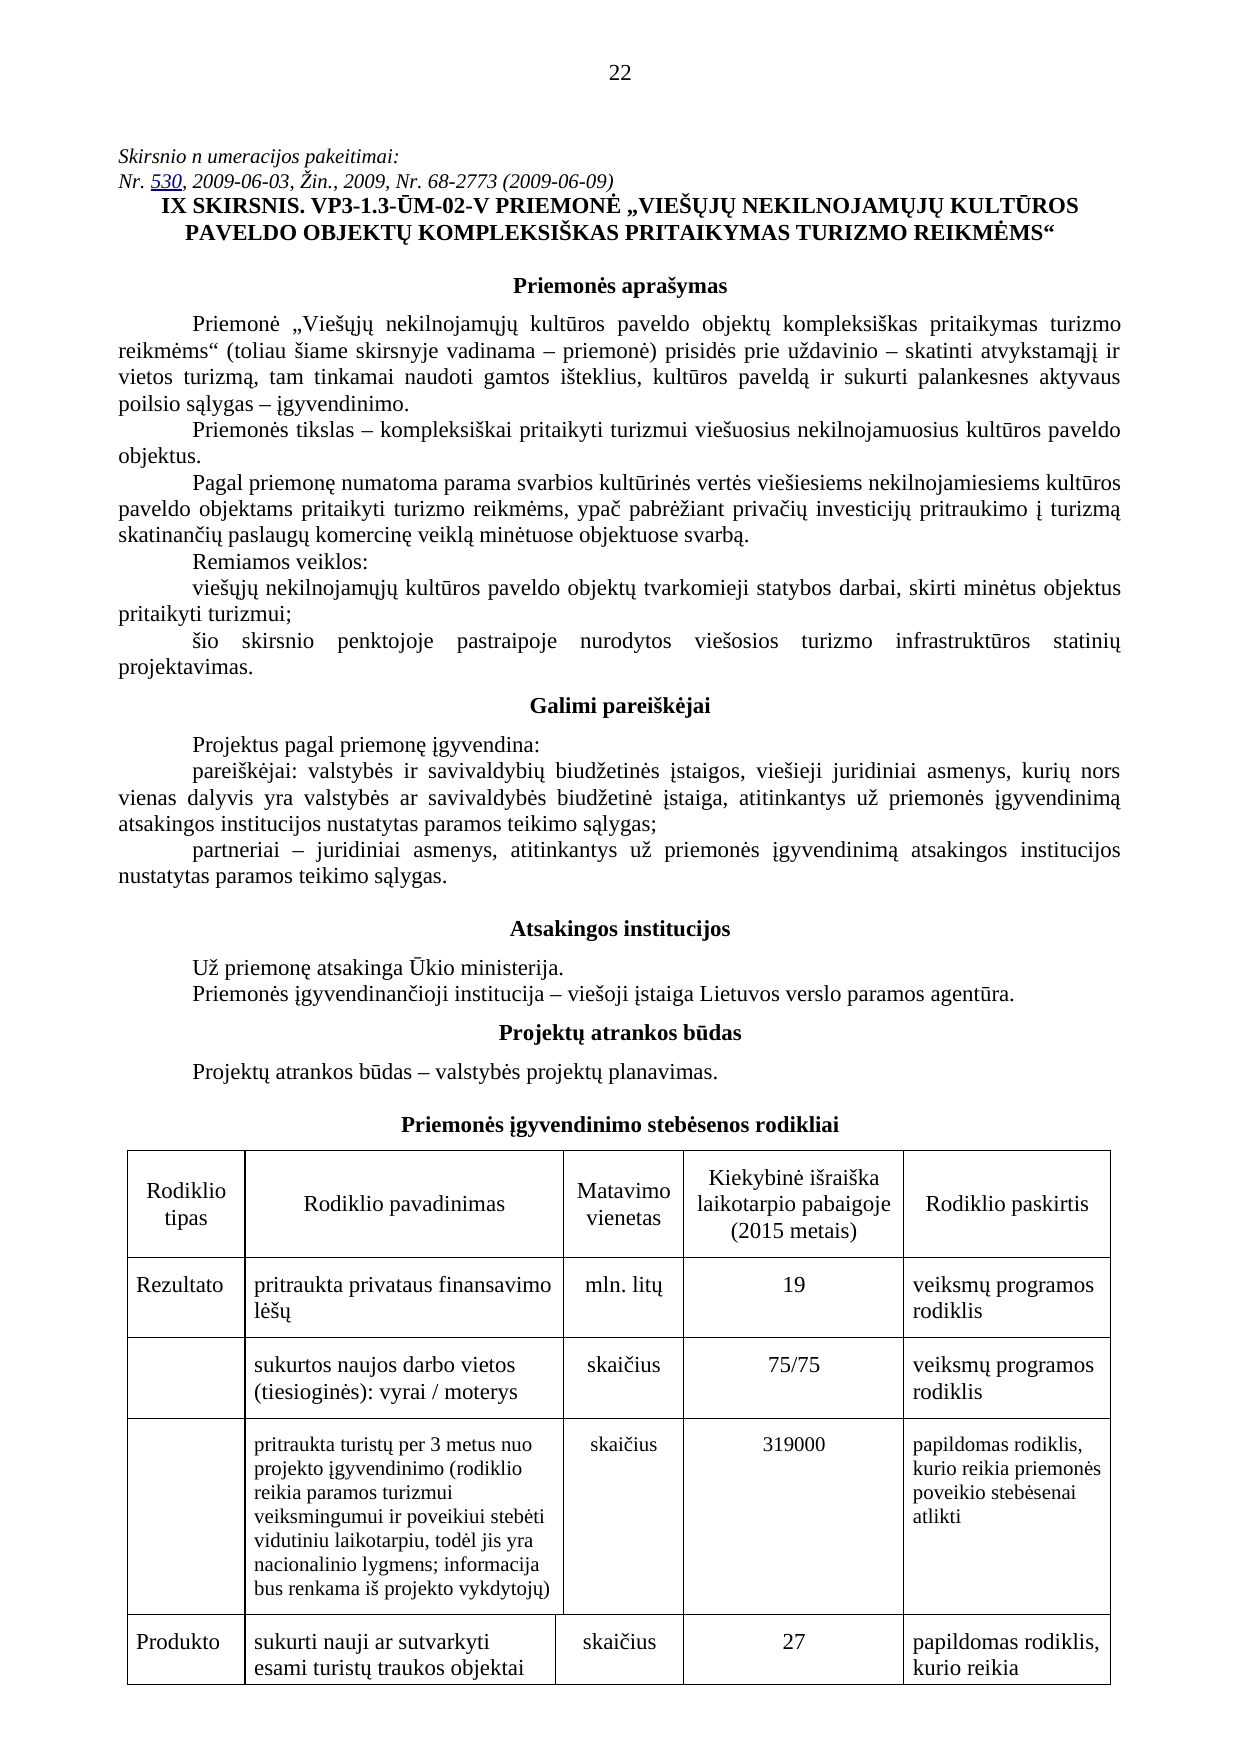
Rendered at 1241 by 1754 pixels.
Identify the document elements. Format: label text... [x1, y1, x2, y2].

text Galimi pareiškėjai [118, 692, 1122, 718]
text Priemonė „Viešųjų nekilnojamųjų kultūros paveldo objektų kompleksiškas pritaikymas turizmo reikmėms“ (toliau šiame skirsnyje vadinama – priemonė) prisidės prie uždavinio – skatinti atvykstamąjį ir vietos turizmą, tam tinkamai naudoti gamtos išteklius, kultūros paveldą ir sukurti palankesnes aktyvaus poilsio sąlygas – įgyvendinimo. [118, 311, 1122, 416]
table_cell 27 [684, 1615, 903, 1683]
text pareiškėjai: valstybės ir savivaldybių biudžetinės įstaigos, viešieji juridiniai asmenys, kurių nors vienas dalyvis yra valstybės ar savivaldybės biudžetinė įstaiga, atitinkantys už priemonės įgyvendinimą atsakingos institucijos nustatytas paramos teikimo sąlygas; [118, 757, 1122, 836]
table_cell skaičius [564, 1338, 683, 1417]
text Skirsnio n umeracijos pakeitimai: [118, 144, 1122, 168]
table_header Rodiklio tipas [128, 1151, 244, 1257]
text šio skirsnio penktojoje pastraipoje nurodytos viešosios turizmo infrastruktūros statinių projektavimas. [118, 627, 1122, 679]
text Pagal priemonę numatoma parama svarbios kultūrinės vertės viešiesiems nekilnojamiesiems kultūros paveldo objektams pritaikyti turizmo reikmėms, ypač pabrėžiant privačių investicijų pritraukimo į turizmą skatinančių paslaugų komercinę veiklą minėtuose objektuose svarbą. [118, 469, 1122, 548]
table_cell mln. litų [564, 1258, 683, 1337]
table_cell 319000 [684, 1419, 903, 1613]
table_cell skaičius [556, 1615, 683, 1683]
table_header Matavimo vienetas [564, 1151, 683, 1257]
table_cell skaičius [564, 1419, 683, 1613]
table_cell sukurti nauji ar sutvarkyti esami turistų traukos objektai [246, 1615, 555, 1683]
table_header Kiekybinė išraiška laikotarpio pabaigoje (2015 metais) [684, 1151, 903, 1257]
text Priemonės įgyvendinančioji institucija – viešoji įstaiga Lietuvos verslo paramos agentūra. [118, 981, 1122, 1007]
text Projektų atrankos būdas [118, 1019, 1122, 1046]
table_cell veiksmų programos rodiklis [904, 1258, 1110, 1337]
table_cell papildomas rodiklis, kurio reikia priemonės poveikio stebėsenai atlikti [904, 1419, 1110, 1613]
table_cell papildomas rodiklis, kurio reikia [904, 1615, 1110, 1683]
text Remiamos veiklos: [118, 548, 1122, 574]
table_cell [128, 1338, 244, 1417]
text Už priemonę atsakinga Ūkio ministerija. [118, 954, 1122, 981]
table_header Rodiklio paskirtis [904, 1151, 1110, 1257]
table_cell 75/75 [684, 1338, 903, 1417]
table_cell [128, 1419, 244, 1613]
text partneriai – juridiniai asmenys, atitinkantys už priemonės įgyvendinimą atsakingos institucijos nustatytas paramos teikimo sąlygas. [118, 836, 1122, 889]
text Priemonės tikslas – kompleksiškai pritaikyti turizmui viešuosius nekilnojamuosius kultūros paveldo objektus. [118, 416, 1122, 469]
text Projektų atrankos būdas – valstybės projektų planavimas. [118, 1058, 1122, 1084]
text Priemonės įgyvendinimo stebėsenos rodikliai [118, 1111, 1122, 1137]
text Priemonės aprašymas [118, 272, 1122, 298]
table_header Rodiklio pavadinimas [246, 1151, 563, 1257]
subtitle IX skirsnis. VP3-1.3-ŪM-02-V PRIEMONĖ „VIEŠŲJŲ NEKILNOJAMŲJŲ KULTŪROS PAVELDO OBJEKTŲ KOMPLEKSIŠKAS PRITAIKymas TURIZMO REIKMĖMS“ [118, 193, 1122, 245]
table_cell pritraukta privataus finansavimo lėšų [246, 1258, 563, 1337]
table_cell 19 [684, 1258, 903, 1337]
table_cell sukurtos naujos darbo vietos (tiesioginės): vyrai / moterys [246, 1338, 563, 1417]
text Atsakingos institucijos [118, 915, 1122, 942]
table_cell pritraukta turistų per 3 metus nuo projekto įgyvendinimo (rodiklio reikia paramos turizmui veiksmingumui ir poveikiui stebėti vidutiniu laikotarpiu, todėl jis yra nacionalinio lygmens; informacija bus renkama iš projekto vykdytojų) [246, 1419, 563, 1613]
text Nr. 530, 2009-06-03, Žin., 2009, Nr. 68-2773 (2009-06-09) [118, 168, 1122, 193]
table_cell Rezultato [128, 1258, 244, 1337]
text Projektus pagal priemonę įgyvendina: [118, 731, 1122, 757]
table_cell Produkto [128, 1615, 244, 1683]
table_cell veiksmų programos rodiklis [904, 1338, 1110, 1417]
text viešųjų nekilnojamųjų kultūros paveldo objektų tvarkomieji statybos darbai, skirti minėtus objektus pritaikyti turizmui; [118, 574, 1122, 627]
